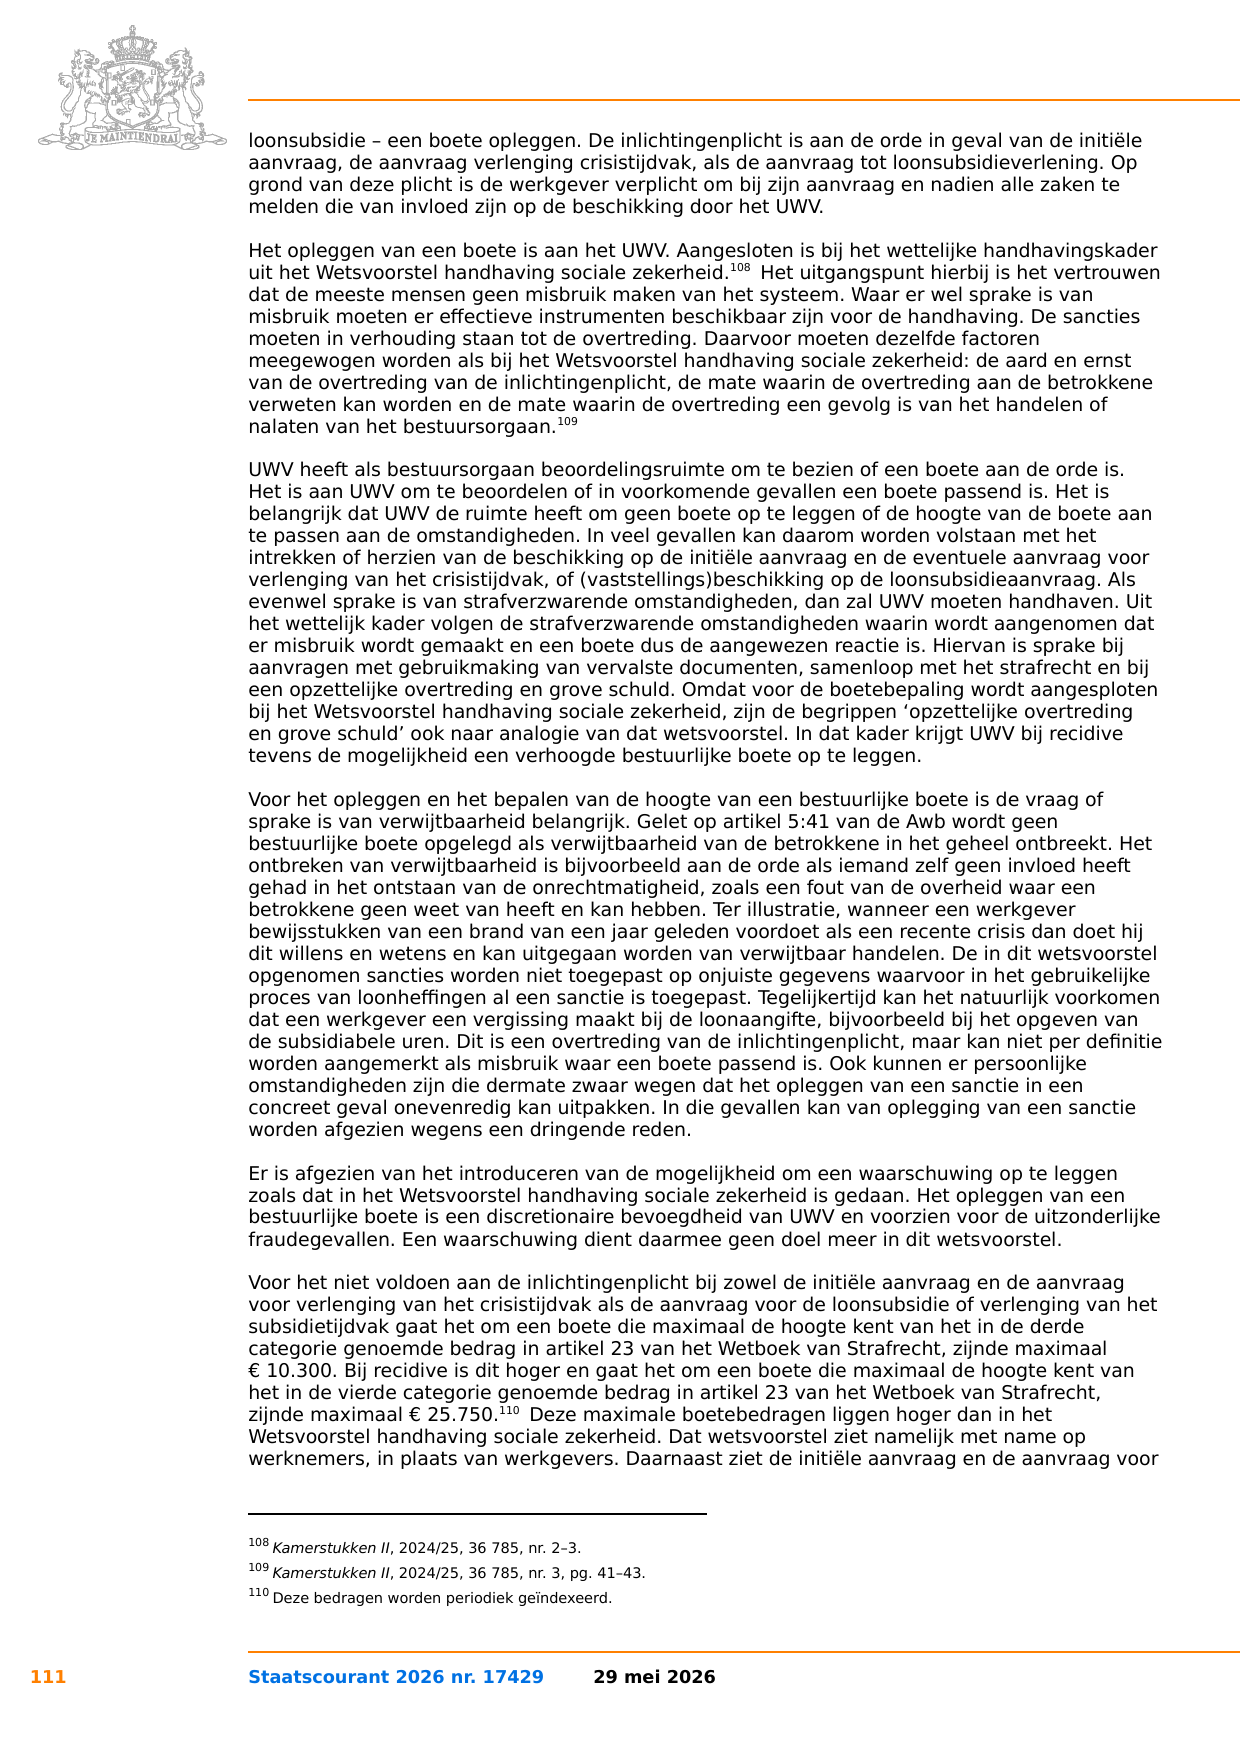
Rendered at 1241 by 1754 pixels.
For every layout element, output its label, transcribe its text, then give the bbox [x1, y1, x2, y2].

text loonsubsidie – een boete opleggen. De inlichtingenplicht is aan de orde in geval van de initiële aanvraag, de aanvraag verlenging crisistijdvak, als de aanvraag tot loonsubsidieverlening. Op grond van deze plicht is de werkgever verplicht om bij zijn aanvraag en nadien alle zaken te melden die van invloed zijn op de beschikking door het UWV. [248, 130, 1163, 218]
text UWV heeft als bestuursorgaan beoordelingsruimte om te bezien of een boete aan de orde is. Het is aan UWV om te beoordelen of in voorkomende gevallen een boete passend is. Het is belangrijk dat UWV de ruimte heeft om geen boete op te leggen of de hoogte van de boete aan te passen aan de omstandigheden. In veel gevallen kan daarom worden volstaan met het intrekken of herzien van de beschikking op de initiële aanvraag en de eventuele aanvraag voor verlenging van het crisistijdvak, of (vaststellings)beschikking op de loonsubsidieaanvraag. Als evenwel sprake is van strafverzwarende omstandigheden, dan zal UWV moeten handhaven. Uit het wettelijk kader volgen de strafverzwarende omstandigheden waarin wordt aangenomen dat er misbruik wordt gemaakt en een boete dus de aangewezen reactie is. Hiervan is sprake bij aanvragen met gebruikmaking van vervalste documenten, samenloop met het strafrecht en bij een opzettelijke overtreding en grove schuld. Omdat voor de boetebepaling wordt aangesploten bij het Wetsvoorstel handhaving sociale zekerheid, zijn de begrippen ‘opzettelijke overtreding en grove schuld’ ook naar analogie van dat wetsvoorstel. In dat kader krijgt UWV bij recidive tevens de mogelijkheid een verhoogde bestuurlijke boete op te leggen. [248, 459, 1163, 767]
text Voor het niet voldoen aan de inlichtingenplicht bij zowel de initiële aanvraag en de aanvraag voor verlenging van het crisistijdvak als de aanvraag voor de loonsubsidie of verlenging van het subsidietijdvak gaat het om een boete die maximaal de hoogte kent van het in de derde categorie genoemde bedrag in artikel 23 van het Wetboek van Strafrecht, zijnde maximaal € 10.300. Bij recidive is dit hoger en gaat het om een boete die maximaal de hoogte kent van het in de vierde categorie genoemde bedrag in artikel 23 van het Wetboek van Strafrecht, zijnde maximaal € 25.750. Deze maximale boetebedragen liggen hoger dan in het Wetsvoorstel handhaving sociale zekerheid. Dat wetsvoorstel ziet namelijk met name op werknemers, in plaats van werkgevers. Daarnaast ziet de initiële aanvraag en de aanvraag voor [248, 1272, 1163, 1470]
text Deze bedragen worden periodiek geïndexeerd. [248, 1586, 1163, 1608]
text Voor het opleggen en het bepalen van de hoogte van een bestuurlijke boete is de vraag of sprake is van verwijtbaarheid belangrijk. Gelet op artikel 5:41 van de Awb wordt geen bestuurlijke boete opgelegd als verwijtbaarheid van de betrokkene in het geheel ontbreekt. Het ontbreken van verwijtbaarheid is bijvoorbeeld aan de orde als iemand zelf geen invloed heeft gehad in het ontstaan van de onrechtmatigheid, zoals een fout van de overheid waar een betrokkene geen weet van heeft en kan hebben. Ter illustratie, wanneer een werkgever bewijsstukken van een brand van een jaar geleden voordoet als een recente crisis dan doet hij dit willens en wetens en kan uitgegaan worden van verwijtbaar handelen. De in dit wetsvoorstel opgenomen sancties worden niet toegepast op onjuiste gegevens waarvoor in het gebruikelijke proces van loonheffingen al een sanctie is toegepast. Tegelijkertijd kan het natuurlijk voorkomen dat een werkgever een vergissing maakt bij de loonaangifte, bijvoorbeeld bij het opgeven van de subsidiabele uren. Dit is een overtreding van de inlichtingenplicht, maar kan niet per definitie worden aangemerkt als misbruik waar een boete passend is. Ook kunnen er persoonlijke omstandigheden zijn die dermate zwaar wegen dat het opleggen van een sanctie in een concreet geval onevenredig kan uitpakken. In die gevallen kan van oplegging van een sanctie worden afgezien wegens een dringende reden. [248, 789, 1163, 1141]
picture [38, 25, 227, 150]
text Het opleggen van een boete is aan het UWV. Aangesloten is bij het wettelijke handhavingskader uit het Wetsvoorstel handhaving sociale zekerheid. Het uitgangspunt hierbij is het vertrouwen dat de meeste mensen geen misbruik maken van het systeem. Waar er wel sprake is van misbruik moeten er effectieve instrumenten beschikbaar zijn voor de handhaving. De sancties moeten in verhouding staan tot de overtreding. Daarvoor moeten dezelfde factoren meegewogen worden als bij het Wetsvoorstel handhaving sociale zekerheid: de aard en ernst van de overtreding van de inlichtingenplicht, de mate waarin de overtreding aan de betrokkene verweten kan worden en de mate waarin de overtreding een gevolg is van het handelen of nalaten van het bestuursorgaan. [248, 240, 1163, 437]
text Kamerstukken II, 2024/25, 36 785, nr. 2–3. [248, 1536, 1163, 1558]
text Kamerstukken II, 2024/25, 36 785, nr. 3, pg. 41–43. [248, 1561, 1163, 1583]
text Er is afgezien van het introduceren van de mogelijkheid om een waarschuwing op te leggen zoals dat in het Wetsvoorstel handhaving sociale zekerheid is gedaan. Het opleggen van een bestuurlijke boete is een discretionaire bevoegdheid van UWV en voorzien voor de uitzonderlijke fraudegevallen. Een waarschuwing dient daarmee geen doel meer in dit wetsvoorstel. [248, 1162, 1163, 1250]
